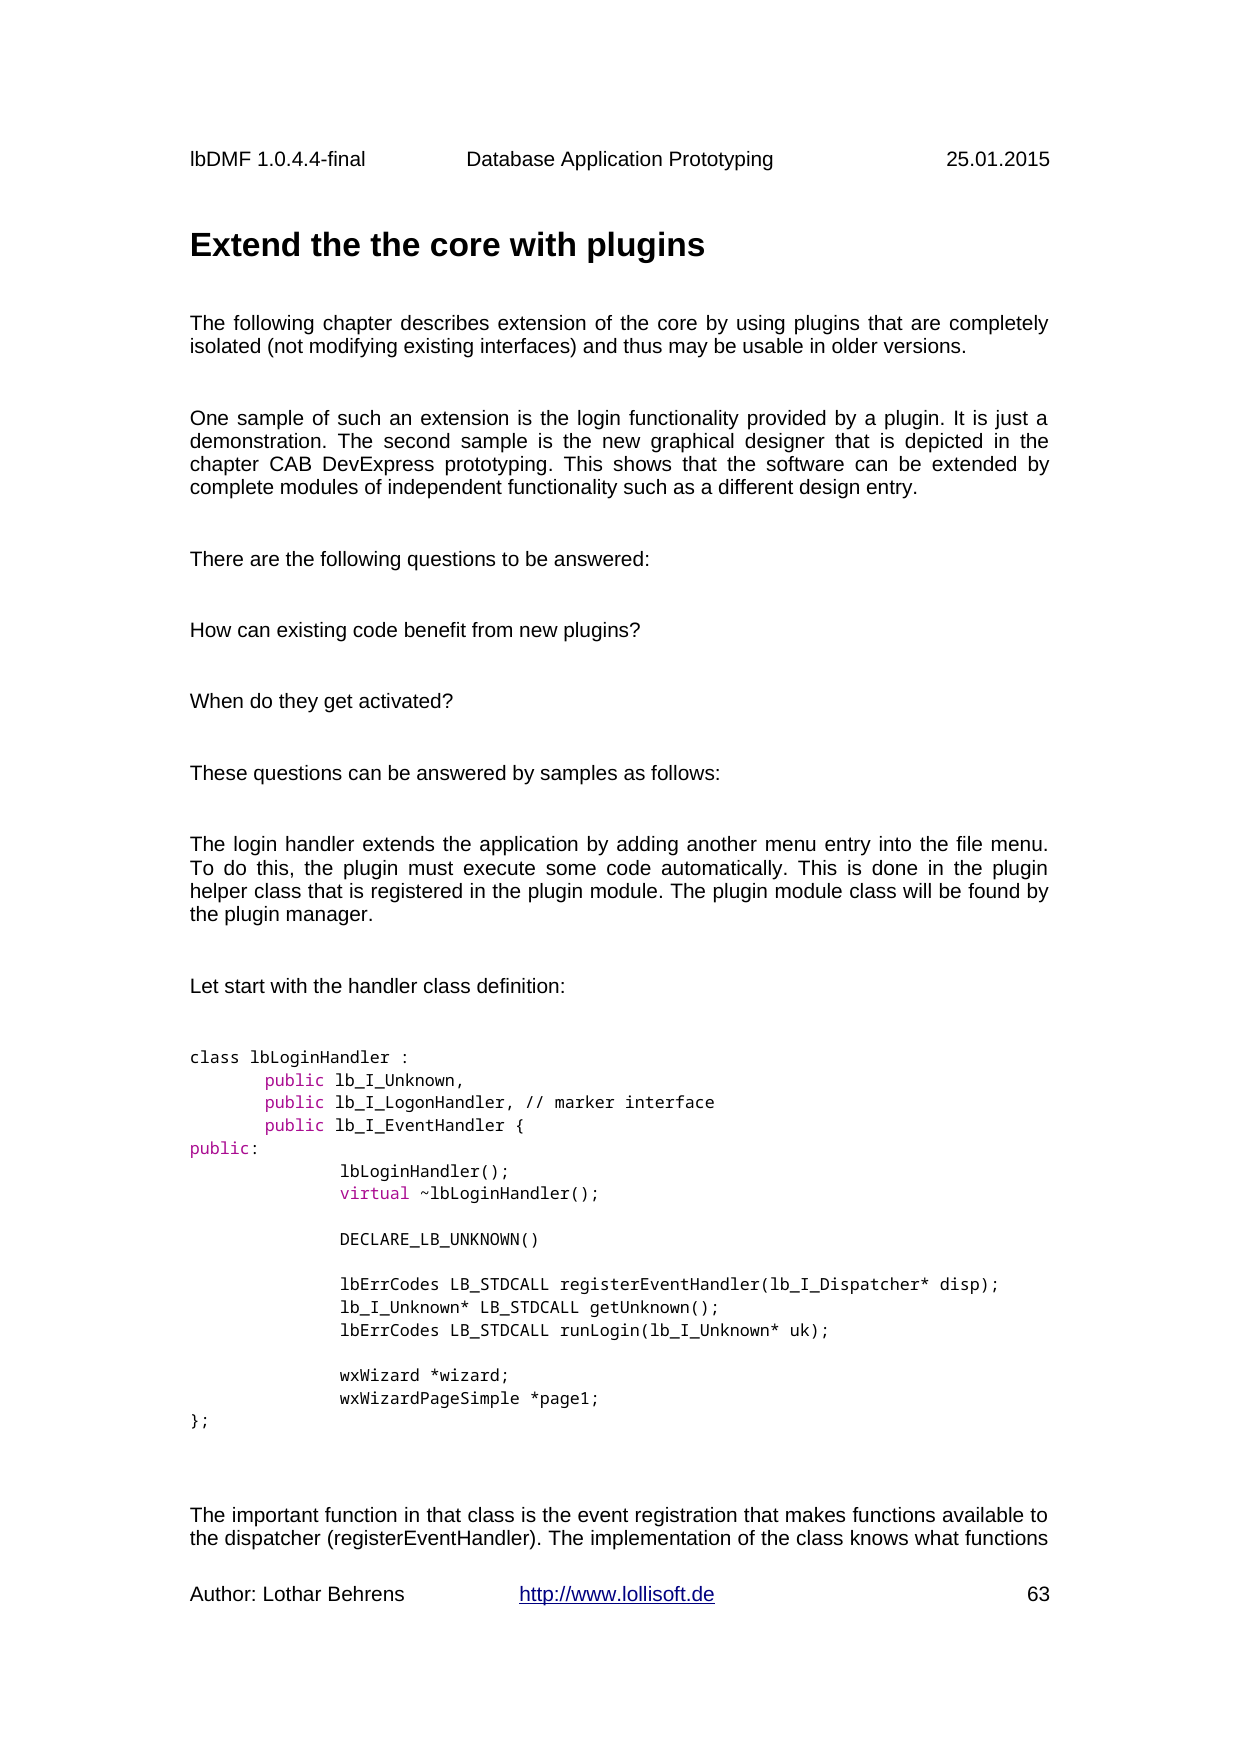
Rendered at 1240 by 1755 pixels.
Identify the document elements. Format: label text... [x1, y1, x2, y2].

text lbLoginHandler(); [189, 1159, 1050, 1182]
text There are the following questions to be answered: [189, 547, 1050, 570]
text virtual ~lbLoginHandler(); [189, 1182, 1050, 1204]
text How can existing code benefit from new plugins? [189, 619, 1050, 642]
text public lb_I_Unknown, [189, 1068, 1050, 1091]
text The login handler extends the application by adding another menu entry into the file menu. To do this, the plugin must execute some code automatically. This is done in the plugin helper class that is registered in the plugin module. The plugin module class will be found by the plugin manager. [189, 833, 1050, 926]
text DECLARE_LB_UNKNOWN() [189, 1227, 1050, 1250]
text class lbLoginHandler : [189, 1046, 1050, 1068]
text These questions can be answered by samples as follows: [189, 762, 1050, 785]
text public lb_I_LogonHandler, // marker interface [189, 1091, 1050, 1114]
text The following chapter describes extension of the core by using plugins that are completely isolated (not modifying existing interfaces) and thus may be usable in older versions. [189, 311, 1050, 358]
text When do they get activated? [189, 690, 1050, 713]
text public: [189, 1136, 1050, 1159]
text The important function in that class is the event registration that makes functions available to the dispatcher (registerEventHandler). The implementation of the class knows what functions [189, 1503, 1050, 1549]
text One sample of such an extension is the login functionality provided by a plugin. It is just a demonstration. The second sample is the new graphical designer that is depicted in the chapter CAB DevExpress prototyping. This shows that the software can be extended by complete modules of independent functionality such as a different design entry. [189, 406, 1050, 499]
text public lb_I_EventHandler { [189, 1114, 1050, 1136]
text lbErrCodes LB_STDCALL registerEventHandler(lb_I_Dispatcher* disp); [189, 1273, 1050, 1295]
text wxWizardPageSimple *page1; [189, 1386, 1050, 1409]
text lb_I_Unknown* LB_STDCALL getUnknown(); [189, 1295, 1050, 1318]
subtitle Extend the the core with plugins [189, 226, 1050, 263]
text }; [189, 1409, 1050, 1432]
text wxWizard *wizard; [189, 1363, 1050, 1386]
text lbErrCodes LB_STDCALL runLogin(lb_I_Unknown* uk); [189, 1318, 1050, 1341]
text Let start with the handler class definition: [189, 974, 1050, 997]
